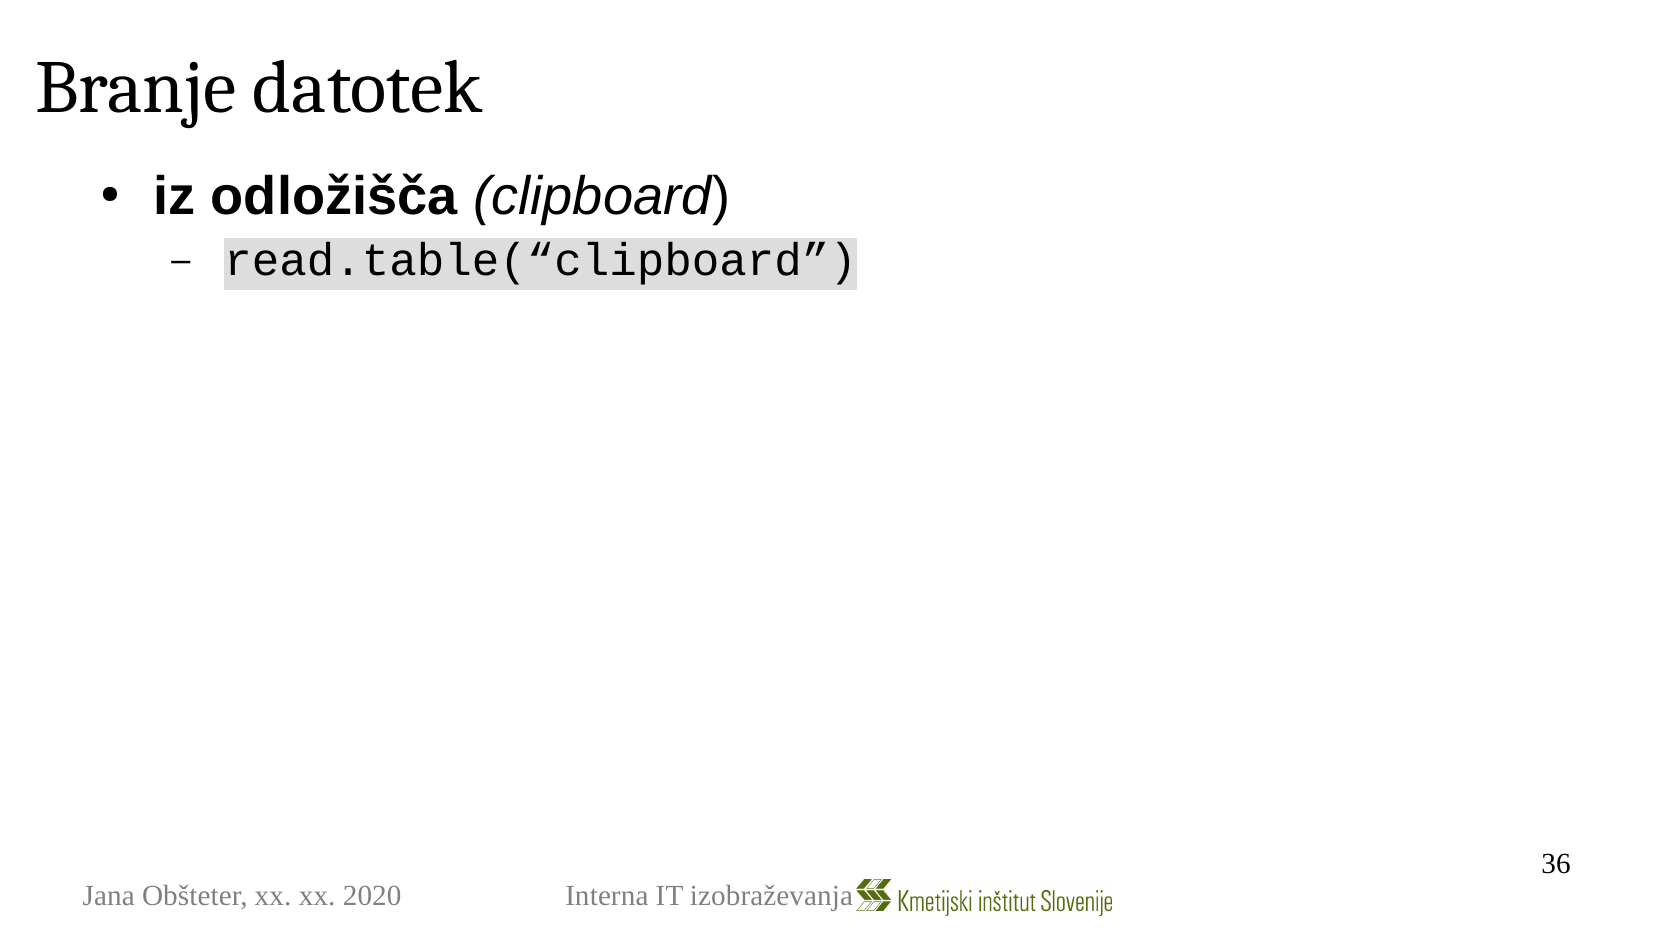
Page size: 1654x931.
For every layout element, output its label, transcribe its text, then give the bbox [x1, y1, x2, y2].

list iz odložišča (clipboard) read.table(“clipboard”) [82, 165, 1630, 839]
title Branje datotek [35, 21, 1524, 154]
picture [856, 879, 1112, 916]
